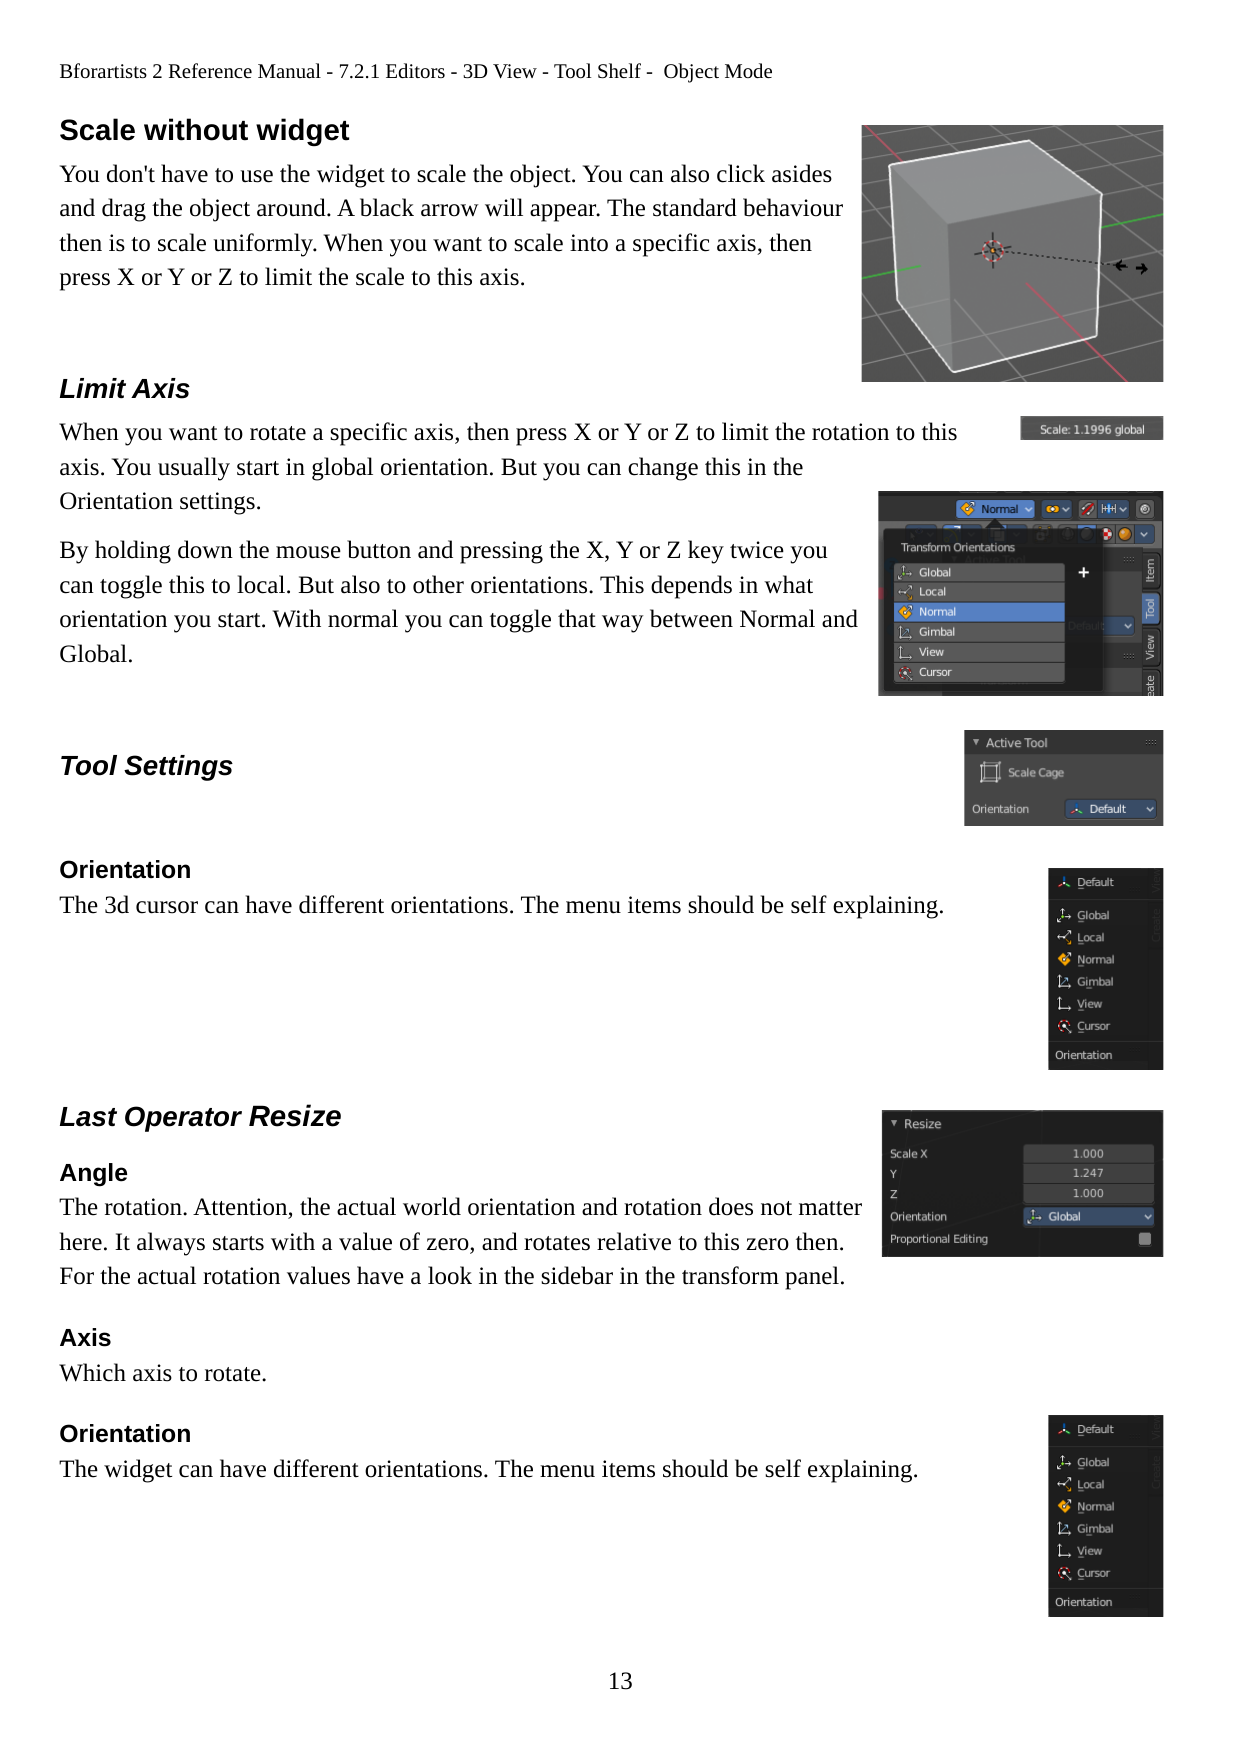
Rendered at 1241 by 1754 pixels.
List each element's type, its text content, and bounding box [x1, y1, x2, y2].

text The 3d cursor can have different orientations. The menu items should be self explaining. [59, 890, 1048, 919]
picture [881, 1110, 1164, 1257]
subtitle Orientation [59, 855, 1181, 884]
subtitle Orientation [59, 1419, 1048, 1448]
subtitle Tool Settings [59, 749, 964, 781]
text The widget can have different orientations. The menu items should be self explaining. [59, 1454, 1048, 1483]
text Which axis to rotate. [59, 1358, 1181, 1386]
subtitle [1164, 1158, 1181, 1186]
picture [878, 491, 1164, 696]
subtitle Axis [59, 1323, 1181, 1351]
picture [1020, 416, 1164, 440]
subtitle Last Operator Resize [59, 1099, 1181, 1133]
subtitle Angle [59, 1158, 881, 1186]
picture [861, 125, 1164, 382]
text The rotation. Attention, the actual world orientation and rotation does not matter here. It always starts with a value of zero, and rotates relative to this zero then. For the actual rotation values have a look in the sidebar in the transform panel. [59, 1192, 1181, 1290]
picture [964, 730, 1164, 826]
subtitle Limit Axis [59, 373, 1181, 405]
picture [1048, 1415, 1164, 1617]
subtitle [1164, 749, 1181, 781]
text By holding down the mouse button and pressing the X, Y or Z key twice you can toggle this to local. But also to other orientations. This depends in what orientation you start. With normal you can toggle that way between Normal and Global. [59, 535, 878, 667]
text You don't have to use the widget to scale the object. You can also click asides and drag the object around. A black arrow will appear. The standard behaviour then is to scale uniformly. When you want to scale into a specific axis, then press X or Y or Z to limit the scale to this axis. [59, 159, 861, 291]
subtitle Scale without widget [59, 113, 1181, 146]
picture [1048, 868, 1164, 1070]
text When you want to rotate a specific axis, then press X or Y or Z to limit the rotation to this axis. You usually start in global orientation. But you can change this in the Orientation settings. [59, 417, 1181, 515]
subtitle [1164, 1419, 1181, 1448]
